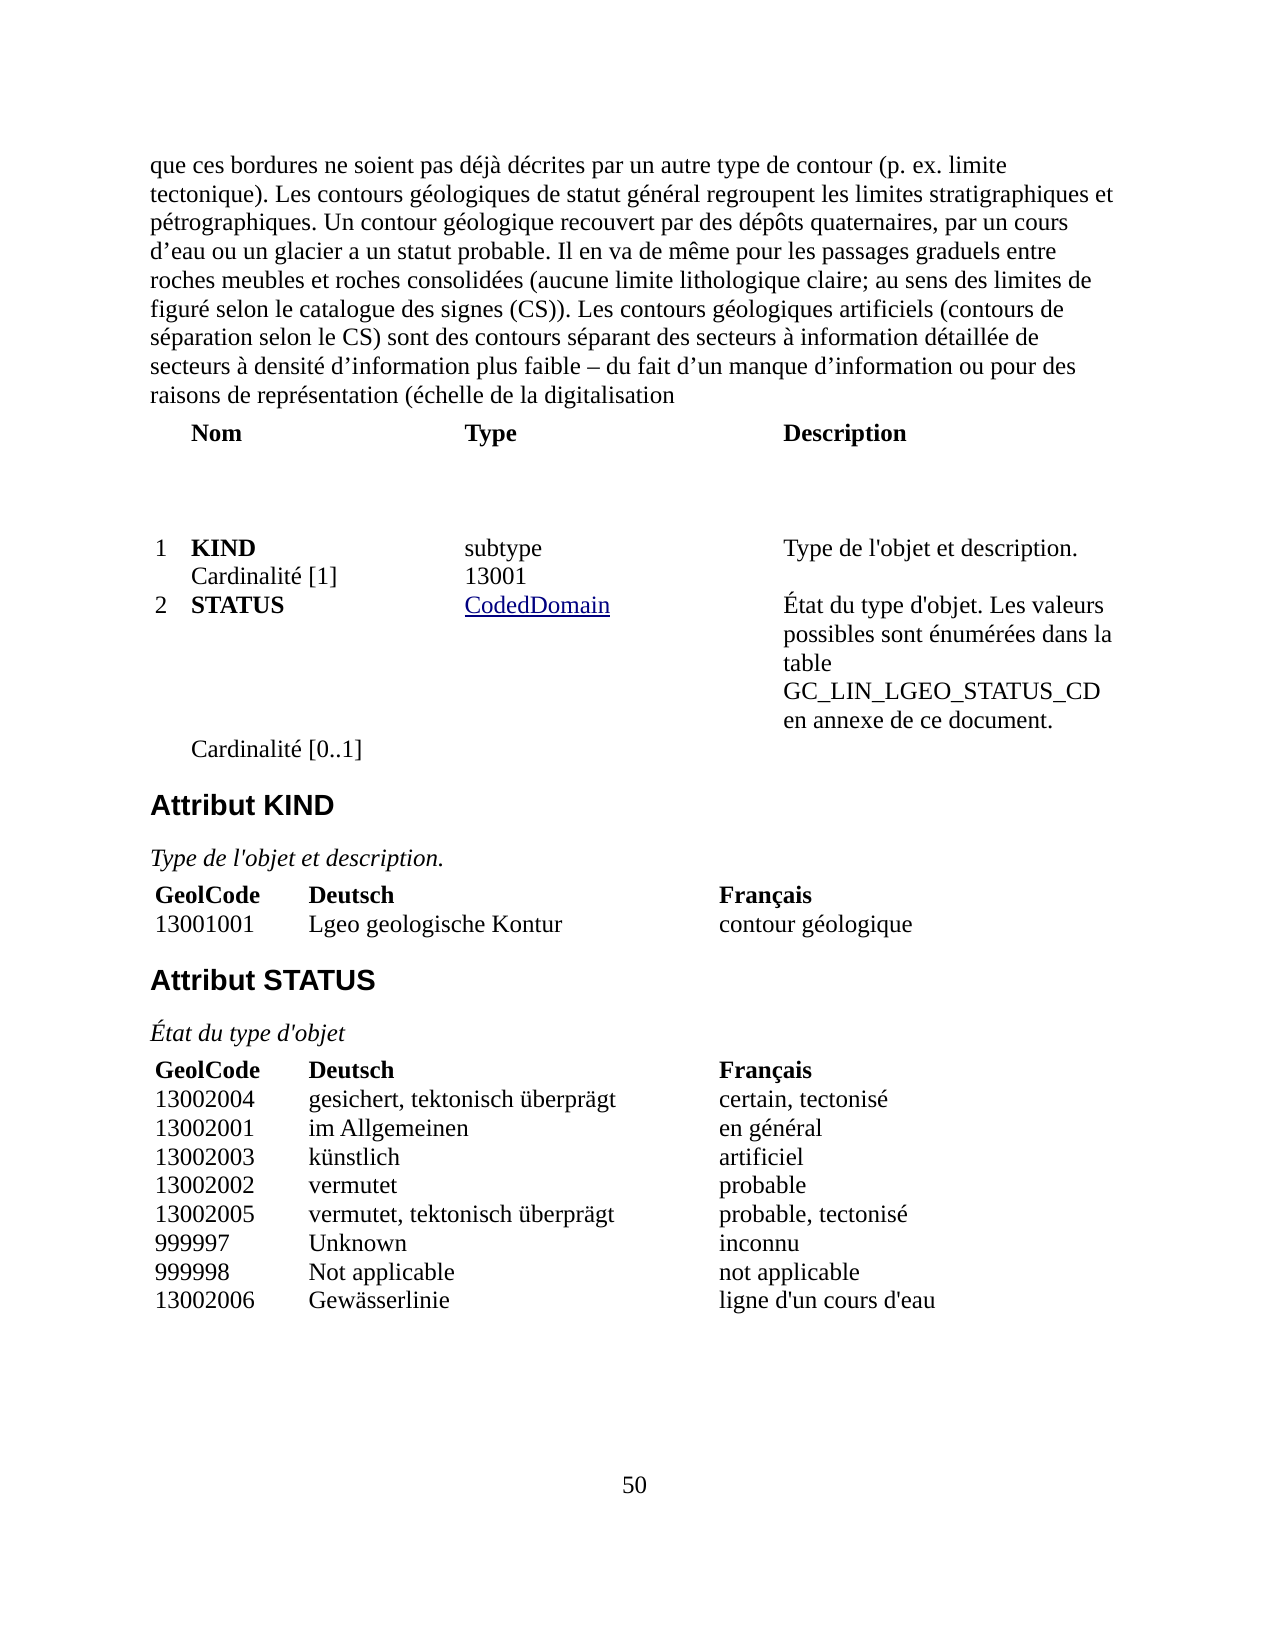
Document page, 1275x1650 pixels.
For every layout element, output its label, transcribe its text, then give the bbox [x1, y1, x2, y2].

table_cell contour géologique [714, 909, 1125, 938]
table_cell 2 [150, 590, 186, 734]
table_cell [150, 561, 186, 590]
table_cell not applicable [714, 1257, 1125, 1286]
table_cell 999998 [150, 1257, 304, 1286]
table_cell Unknown [304, 1228, 714, 1257]
table_cell 13002004 [150, 1084, 304, 1113]
table_header Deutsch [304, 1056, 714, 1084]
table_header Nom [186, 418, 460, 533]
table_header Type [460, 418, 779, 533]
table_cell Cardinalité [1] [186, 561, 460, 590]
table_cell im Allgemeinen [304, 1113, 714, 1142]
table_cell [150, 734, 186, 763]
table_cell 999997 [150, 1228, 304, 1257]
table_cell künstlich [304, 1142, 714, 1171]
subtitle Attribut KIND [150, 788, 1125, 821]
table_header GeolCode [150, 1056, 304, 1084]
table_cell 13001001 [150, 909, 304, 938]
table_cell gesichert, tektonisch überprägt [304, 1084, 714, 1113]
subtitle Attribut STATUS [150, 963, 1125, 996]
table_cell inconnu [714, 1228, 1125, 1257]
table_cell [779, 561, 1125, 590]
table_header Description [779, 418, 1125, 533]
table_cell Not applicable [304, 1257, 714, 1286]
table_header Deutsch [304, 880, 714, 909]
table_cell Gewässerlinie [304, 1286, 714, 1314]
table_cell subtype [460, 533, 779, 561]
table_cell État du type d'objet. Les valeurs possibles sont énumérées dans la table GC_LIN_LGEO_STATUS_CD en annexe de ce document. [779, 590, 1125, 734]
table_cell 13002006 [150, 1286, 304, 1314]
table_cell 13002003 [150, 1142, 304, 1171]
table_cell probable [714, 1171, 1125, 1199]
text État du type d'objet [150, 1018, 1125, 1047]
table_cell certain, tectonisé [714, 1084, 1125, 1113]
table_cell Cardinalité [0..1] [186, 734, 460, 763]
table_cell KIND [186, 533, 460, 561]
table_cell en général [714, 1113, 1125, 1142]
table_cell [779, 734, 1125, 763]
table_cell artificiel [714, 1142, 1125, 1171]
table_header GeolCode [150, 880, 304, 909]
table_cell probable, tectonisé [714, 1199, 1125, 1228]
table_cell 1 [150, 533, 186, 561]
table_cell vermutet, tektonisch überprägt [304, 1199, 714, 1228]
table_cell 13002001 [150, 1113, 304, 1142]
table_cell 13001 [460, 561, 779, 590]
table_header Français [714, 880, 1125, 909]
text que ces bordures ne soient pas déjà décrites par un autre type de contour (p. ex. limite tectonique). Les contours géologiques de statut général regroupent les limites stratigraphiques et pétrographiques. Un contour géologique recouvert par des dépôts quaternaires, par un cours d’eau ou un glacier a un statut probable. Il en va de même pour les passages graduels entre roches meubles et roches consolidées (aucune limite lithologique claire; au sens des limites de figuré selon le catalogue des signes (CS)). Les contours géologiques artificiels (contours de séparation selon le CS) sont des contours séparant des secteurs à information détaillée de secteurs à densité d’information plus faible – du fait d’un manque d’information ou pour des raisons de représentation (échelle de la digitalisation [150, 150, 1125, 409]
table_header Français [714, 1056, 1125, 1084]
table_cell [460, 734, 779, 763]
text Type de l'objet et description. [150, 843, 1125, 871]
table_cell 13002002 [150, 1171, 304, 1199]
table_cell CodedDomain [460, 590, 779, 734]
table_header [150, 418, 186, 533]
table_cell vermutet [304, 1171, 714, 1199]
table_cell 13002005 [150, 1199, 304, 1228]
table_cell ligne d'un cours d'eau [714, 1286, 1125, 1314]
table_cell Type de l'objet et description. [779, 533, 1125, 561]
table_cell Lgeo geologische Kontur [304, 909, 714, 938]
table_cell STATUS [186, 590, 460, 734]
